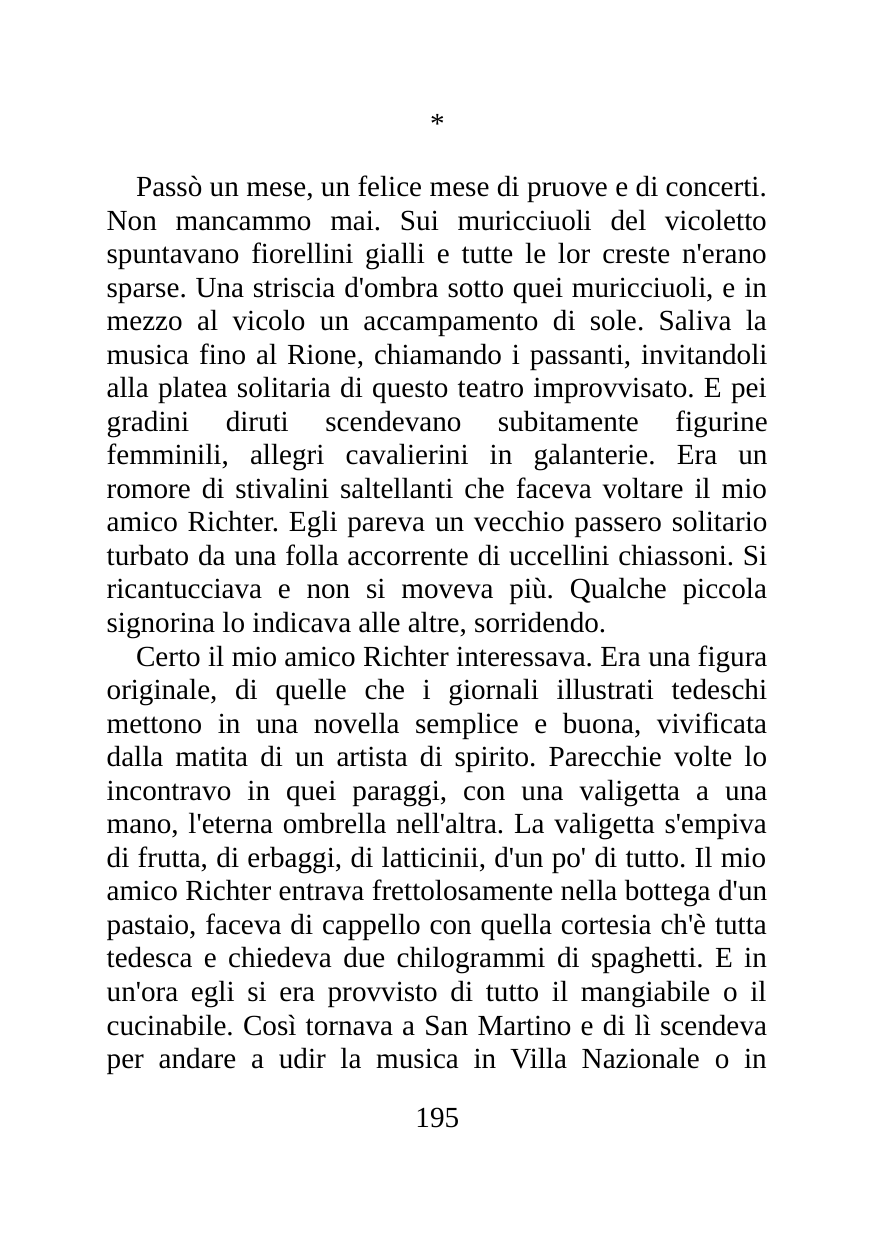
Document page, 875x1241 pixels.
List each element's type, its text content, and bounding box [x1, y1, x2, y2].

text * [106, 106, 768, 140]
text Certo il mio amico Richter interessava. Era una figura originale, di quelle che i giornali illustrati tedeschi mettono in una novella semplice e buona, vivificata dalla matita di un artista di spirito. Parecchie volte lo incontravo in quei paraggi, con una valigetta a una mano, l'eterna ombrella nell'altra. La valigetta s'empiva di frutta, di erbaggi, di latticinii, d'un po' di tutto. Il mio amico Richter entrava frettolosamente nella bottega d'un pastaio, faceva di cappello con quella cortesia ch'è tutta tedesca e chiedeva due chilogrammi di spaghetti. E in un'ora egli si era provvisto di tutto il mangiabile o il cucinabile. Così tornava a San Martino e di lì scendeva per andare a udir la musica in Villa Nazionale o in [106, 639, 768, 1075]
text Passò un mese, un felice mese di pruove e di concerti. Non mancammo mai. Sui muricciuoli del vicoletto spuntavano fiorellini gialli e tutte le lor creste n'erano sparse. Una striscia d'ombra sotto quei muricciuoli, e in mezzo al vicolo un accampamento di sole. Saliva la musica fino al Rione, chiamando i passanti, invitandoli alla platea solitaria di questo teatro improvvisato. E pei gradini diruti scendevano subitamente figurine femminili, allegri cavalierini in galanterie. Era un romore di stivalini saltellanti che faceva voltare il mio amico Richter. Egli pareva un vecchio passero solitario turbato da una folla accorrente di uccellini chiassoni. Si ricantucciava e non si moveva più. Qualche piccola signorina lo indicava alle altre, sorridendo. [106, 169, 768, 639]
